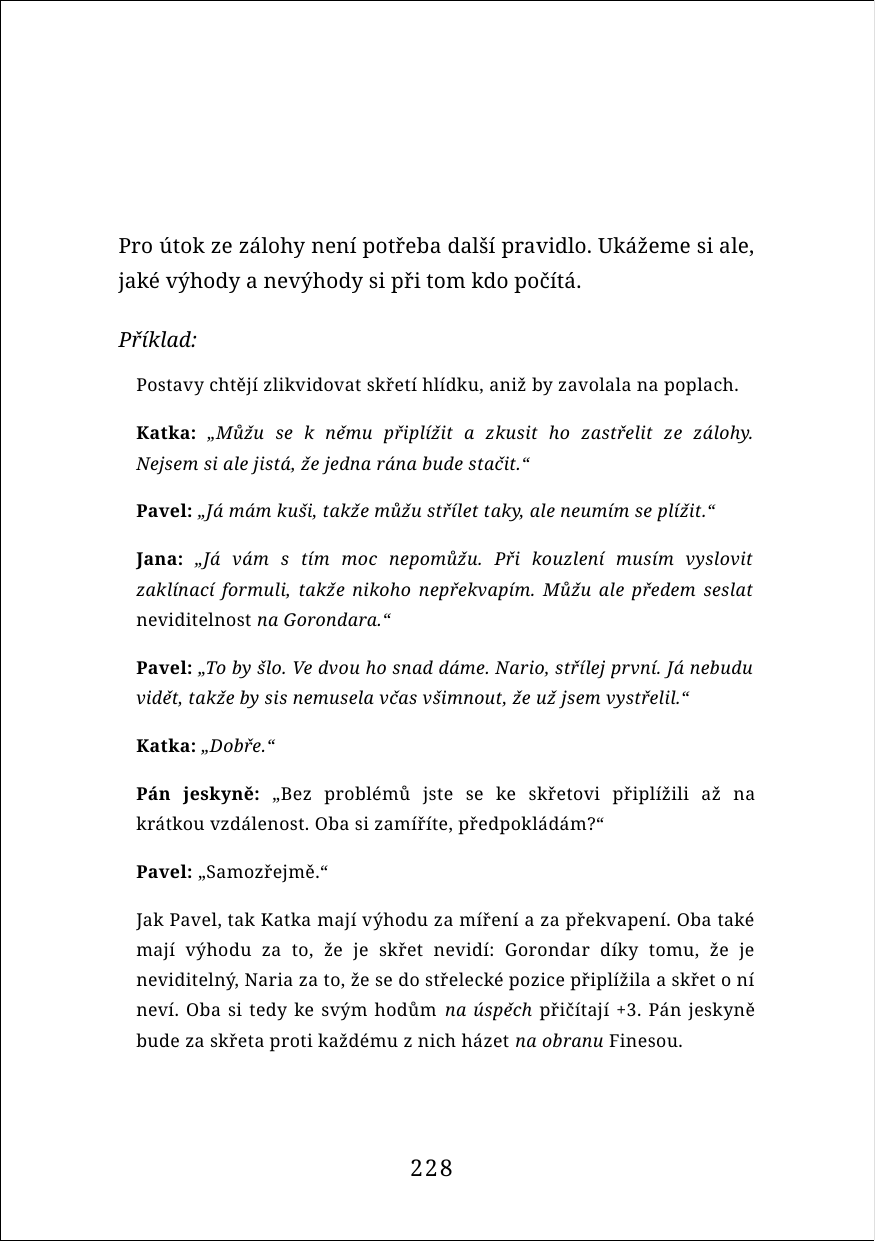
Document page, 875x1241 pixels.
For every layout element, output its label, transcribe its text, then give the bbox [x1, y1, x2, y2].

text Jana: „Já vám s tím moc nepomůžu. Při kouzlení musím vyslovit zaklínací formuli, takže nikoho nepřekvapím. Můžu ale předem seslat neviditelnost na Gorondara.“ [136, 547, 756, 631]
text Jak Pavel, tak Katka mají výhodu za míření a za překvapení. Oba také mají výhodu za to, že je skřet nevidí: Gorondar díky tomu, že je neviditelný, Naria za to, že se do střelecké pozice připlížila a skřet o ní neví. Oba si tedy ke svým hodům na úspěch přičítají +3. Pán jeskyně bude za skřeta proti každému z nich házet na obranu Finesou. [136, 907, 756, 1052]
text Katka: „Dobře.“ [136, 733, 756, 757]
text Katka: „Můžu se k němu připlížit a zkusit ho zastřelit ze zálohy. Nejsem si ale jistá, že jedna rána bude stačit.“ [136, 421, 756, 475]
text Pavel: „To by šlo. Ve dvou ho snad dáme. Nario, střílej první. Já nebudu vidět, takže by sis nemusela včas všimnout, že už jsem vystřelil.“ [136, 655, 756, 709]
text Pán jeskyně: „Bez problémů jste se ke skřetovi připlížili až na krátkou vzdálenost. Oba si zamíříte, předpokládám?“ [136, 781, 756, 836]
text Pavel: „Samozřejmě.“ [136, 859, 756, 883]
text Pro útok ze zálohy není potřeba další pravidlo. Ukážeme si ale, jaké výhody a nevýhody si při tom kdo počítá. [118, 231, 756, 295]
text Příklad: [118, 326, 756, 354]
text Postavy chtějí zlikvidovat skřetí hlídku, aniž by zavolala na poplach. [136, 373, 756, 397]
text Pavel: „Já mám kuši, takže můžu střílet taky, ale neumím se plížit.“ [136, 499, 756, 523]
